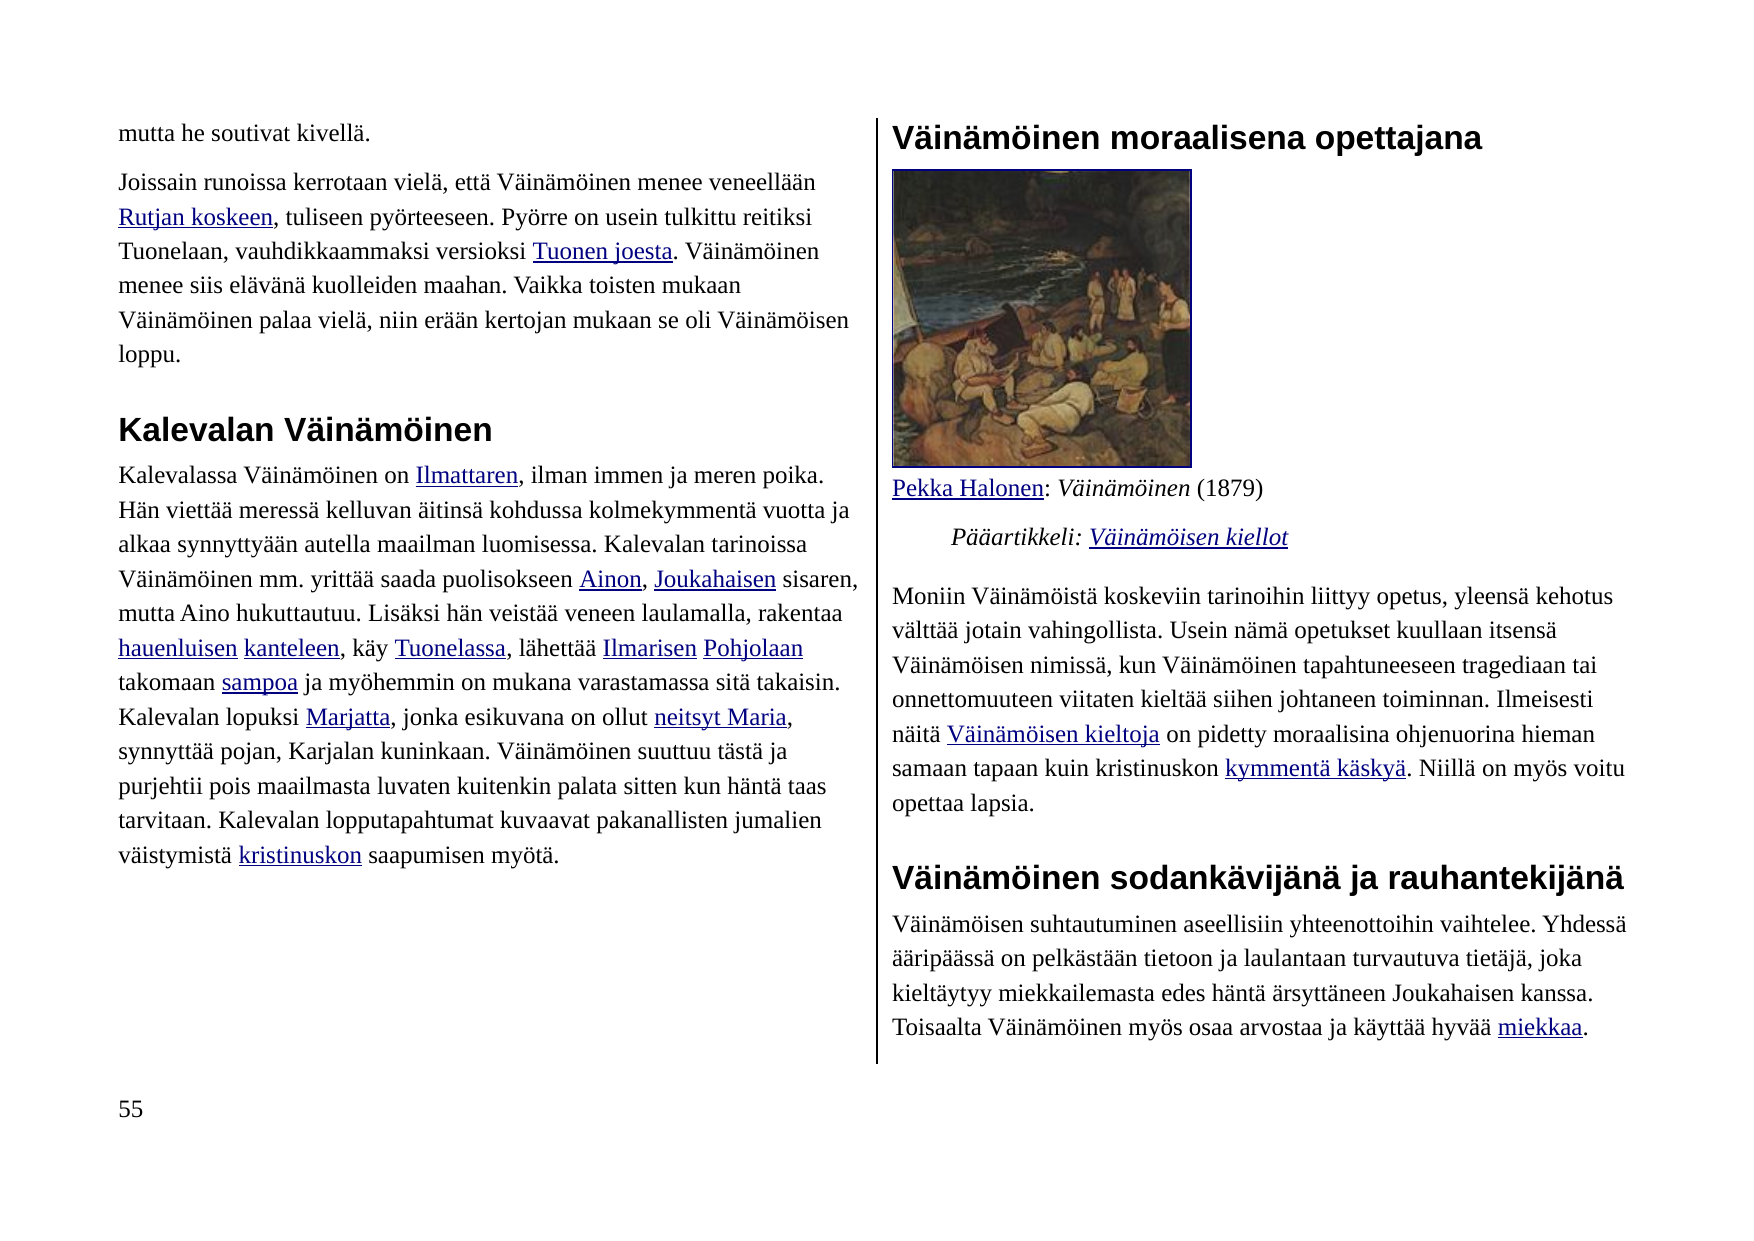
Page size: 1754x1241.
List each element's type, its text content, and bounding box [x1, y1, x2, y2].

text mutta he soutivat kivellä. [118, 118, 862, 147]
text Pekka Halonen: Väinämöinen (1879) [892, 473, 1635, 502]
list Pääartikkeli: Väinämöisen kiellot [951, 522, 1635, 551]
subtitle Väinämöinen sodankävijänä ja rauhantekijänä [892, 857, 1635, 896]
text Kalevalassa Väinämöinen on Ilmattaren, ilman immen ja meren poika. Hän viettää meressä kelluvan äitinsä kohdussa kolmekymmentä vuotta ja alkaa synnyttyään autella maailman luomisessa. Kalevalan tarinoissa Väinämöinen mm. yrittää saada puolisokseen Ainon, Joukahaisen sisaren, mutta Aino hukuttautuu. Lisäksi hän veistää veneen laulamalla, rakentaa hauenluisen kanteleen, käy Tuonelassa, lähettää Ilmarisen Pohjolaan takomaan sampoa ja myöhemmin on mukana varastamassa sitä takaisin. Kalevalan lopuksi Marjatta, jonka esikuvana on ollut neitsyt Maria, synnyttää pojan, Karjalan kuninkaan. Väinämöinen suuttuu tästä ja purjehtii pois maailmasta luvaten kuitenkin palata sitten kun häntä taas tarvitaan. Kalevalan lopputapahtumat kuvaavat pakanallisten jumalien väistymistä kristinuskon saapumisen myötä. [118, 461, 862, 869]
text Moniin Väinämöistä koskeviin tarinoihin liittyy opetus, yleensä kehotus välttää jotain vahingollista. Usein nämä opetukset kuullaan itsensä Väinämöisen nimissä, kun Väinämöinen tapahtuneeseen tragediaan tai onnettomuuteen viitaten kieltää siihen johtaneen toiminnan. Ilmeisesti näitä Väinämöisen kieltoja on pidetty moraalisina ohjenuorina hieman samaan tapaan kuin kristinuskon kymmentä käskyä. Niillä on myös voitu opettaa lapsia. [892, 581, 1635, 816]
subtitle Väinämöinen moraalisena opettajana [892, 118, 1635, 157]
text Joissain runoissa kerrotaan vielä, että Väinämöinen menee veneellään Rutjan koskeen, tuliseen pyörteeseen. Pyörre on usein tulkittu reitiksi Tuonelaan, vauhdikkaammaksi versioksi Tuonen joesta. Väinämöinen menee siis elävänä kuolleiden maahan. Vaikka toisten mukaan Väinämöinen palaa vielä, niin erään kertojan mukaan se oli Väinämöisen loppu. [118, 167, 862, 368]
subtitle Kalevalan Väinämöinen [118, 409, 862, 448]
text Väinämöisen suhtautuminen aseellisiin yhteenottoihin vaihtelee. Yhdessä ääripäässä on pelkästään tietoon ja laulantaan turvautuva tietäjä, joka kieltäytyy miekkailemasta edes häntä ärsyttäneen Joukahaisen kanssa. Toisaalta Väinämöinen myös osaa arvostaa ja käyttää hyvää miekkaa. [892, 909, 1635, 1041]
picture [893, 171, 1190, 466]
